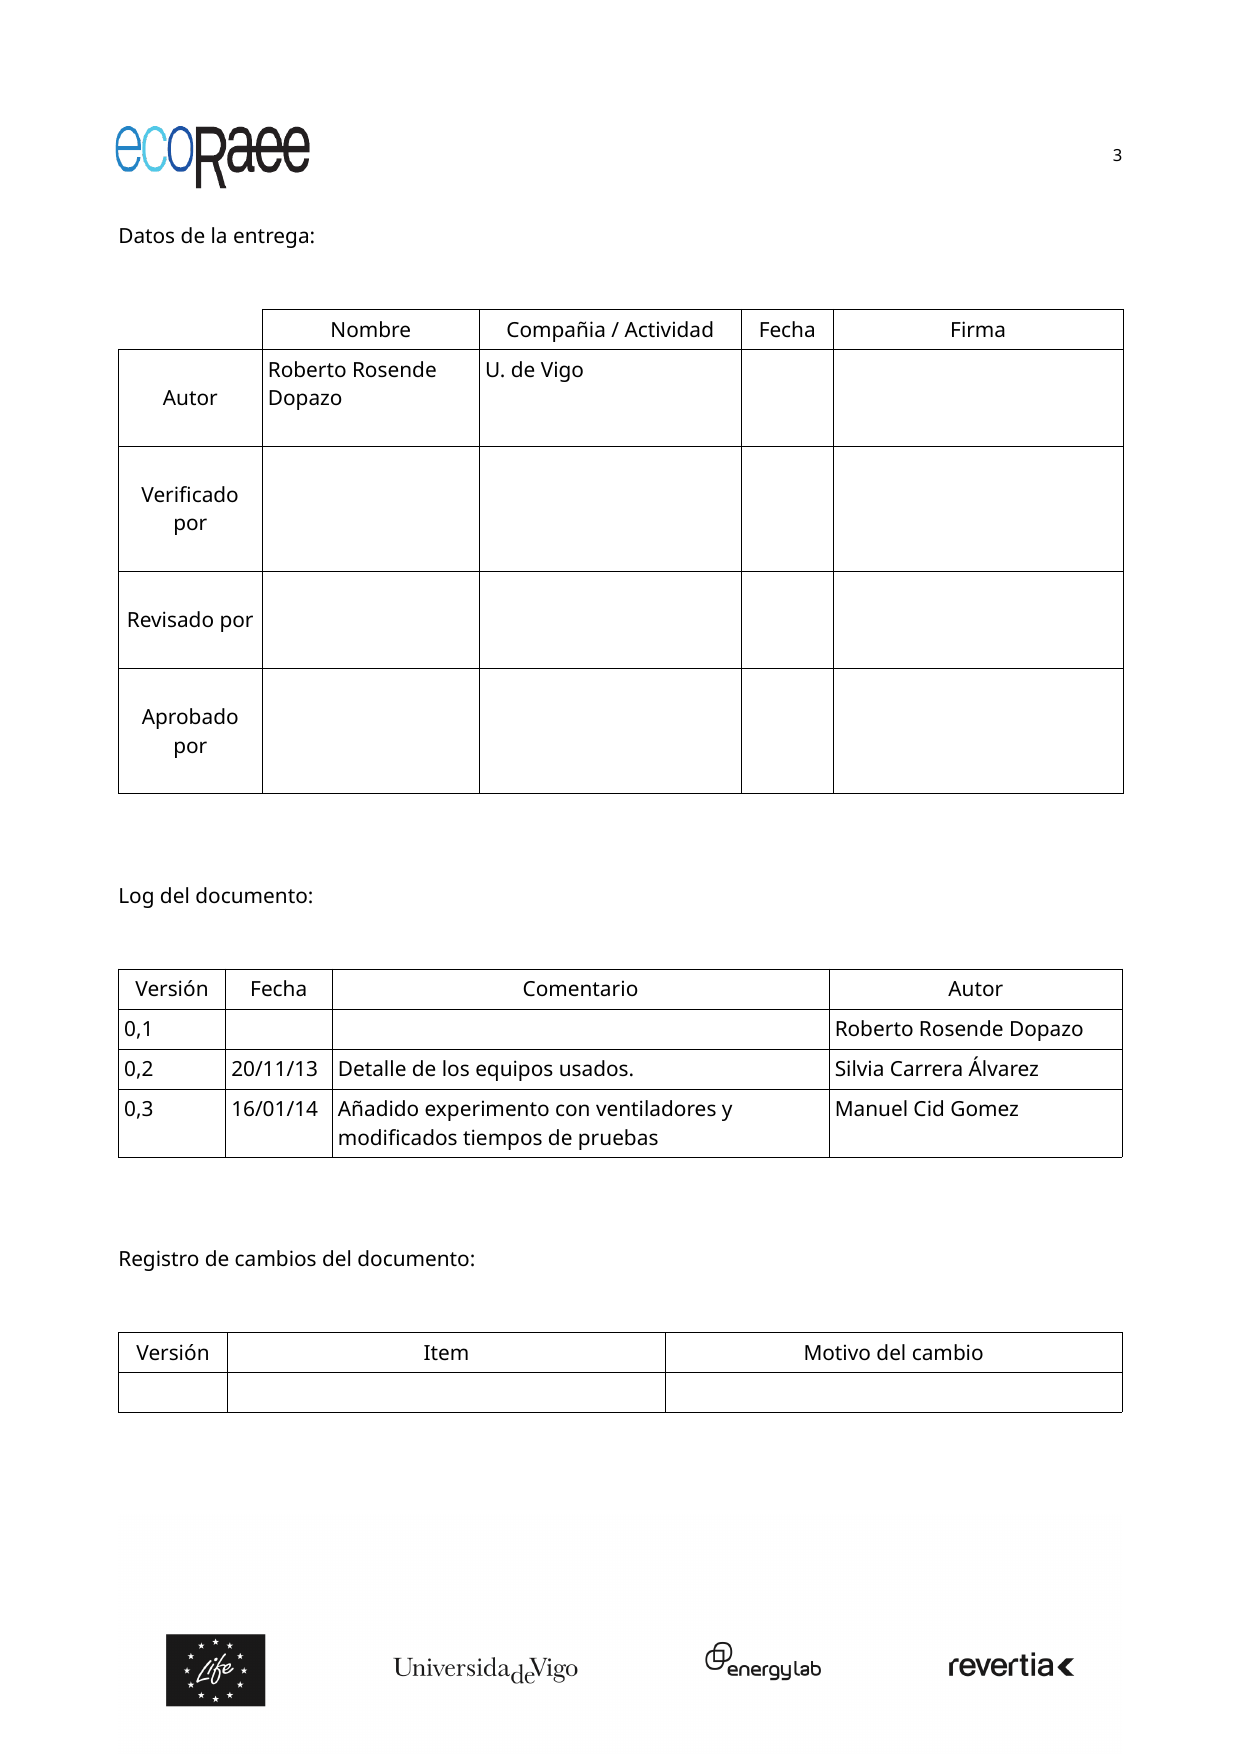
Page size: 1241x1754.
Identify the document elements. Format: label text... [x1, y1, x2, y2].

table_cell Verificado por [119, 447, 262, 571]
text Datos de la entrega: [118, 221, 1122, 250]
table_header Motivo del cambio [666, 1333, 1122, 1372]
table_cell [228, 1373, 665, 1412]
table_cell Revisado por [119, 572, 262, 668]
table_cell Detalle de los equipos usados. [333, 1050, 829, 1088]
table_cell [834, 350, 1123, 446]
table_cell [226, 1010, 332, 1048]
table_cell Autor [119, 350, 262, 446]
table_cell Manuel Cid Gomez [830, 1090, 1122, 1157]
table_cell Roberto Rosende Dopazo [830, 1010, 1122, 1048]
table_header [118, 309, 262, 349]
table_cell 16/01/14 [226, 1090, 332, 1157]
table_cell Roberto Rosende Dopazo [263, 350, 479, 446]
table_cell U. de Vigo [480, 350, 741, 446]
table_cell [834, 572, 1123, 668]
table_header Fecha [226, 970, 332, 1008]
table_cell [119, 1373, 227, 1412]
table_cell 0,3 [119, 1090, 225, 1157]
table_cell [742, 350, 833, 446]
table_cell Aprobado por [119, 669, 262, 793]
table_cell [263, 572, 479, 668]
table_header Comentario [333, 970, 829, 1008]
table_cell [480, 669, 741, 793]
table_cell [480, 447, 741, 571]
table_cell [263, 669, 479, 793]
table_cell [834, 447, 1123, 571]
table_cell 0,2 [119, 1050, 225, 1088]
table_header Versión [119, 970, 225, 1008]
table_cell [742, 447, 833, 571]
table_cell [742, 669, 833, 793]
table_cell [666, 1373, 1122, 1412]
table_cell [742, 572, 833, 668]
table_header Firma [834, 310, 1123, 349]
table_cell Añadido experimento con ventiladores y modificados tiempos de pruebas [333, 1090, 829, 1157]
table_header Autor [830, 970, 1122, 1008]
picture [118, 1514, 1123, 1754]
table_cell [263, 447, 479, 571]
table_cell Silvia Carrera Álvarez [830, 1050, 1122, 1088]
table_cell 20/11/13 [226, 1050, 332, 1088]
table_header Versión [119, 1333, 227, 1372]
table_cell [333, 1010, 829, 1048]
table_header Compañia / Actividad [480, 310, 741, 349]
table_header Fecha [742, 310, 833, 349]
picture [114, 124, 311, 190]
table_header Item [228, 1333, 665, 1372]
table_cell 0,1 [119, 1010, 225, 1048]
text Log del documento: [118, 881, 1122, 909]
table_header Nombre [263, 310, 479, 349]
table_cell [834, 669, 1123, 793]
table_cell [480, 572, 741, 668]
text Registro de cambios del documento: [118, 1244, 1122, 1273]
